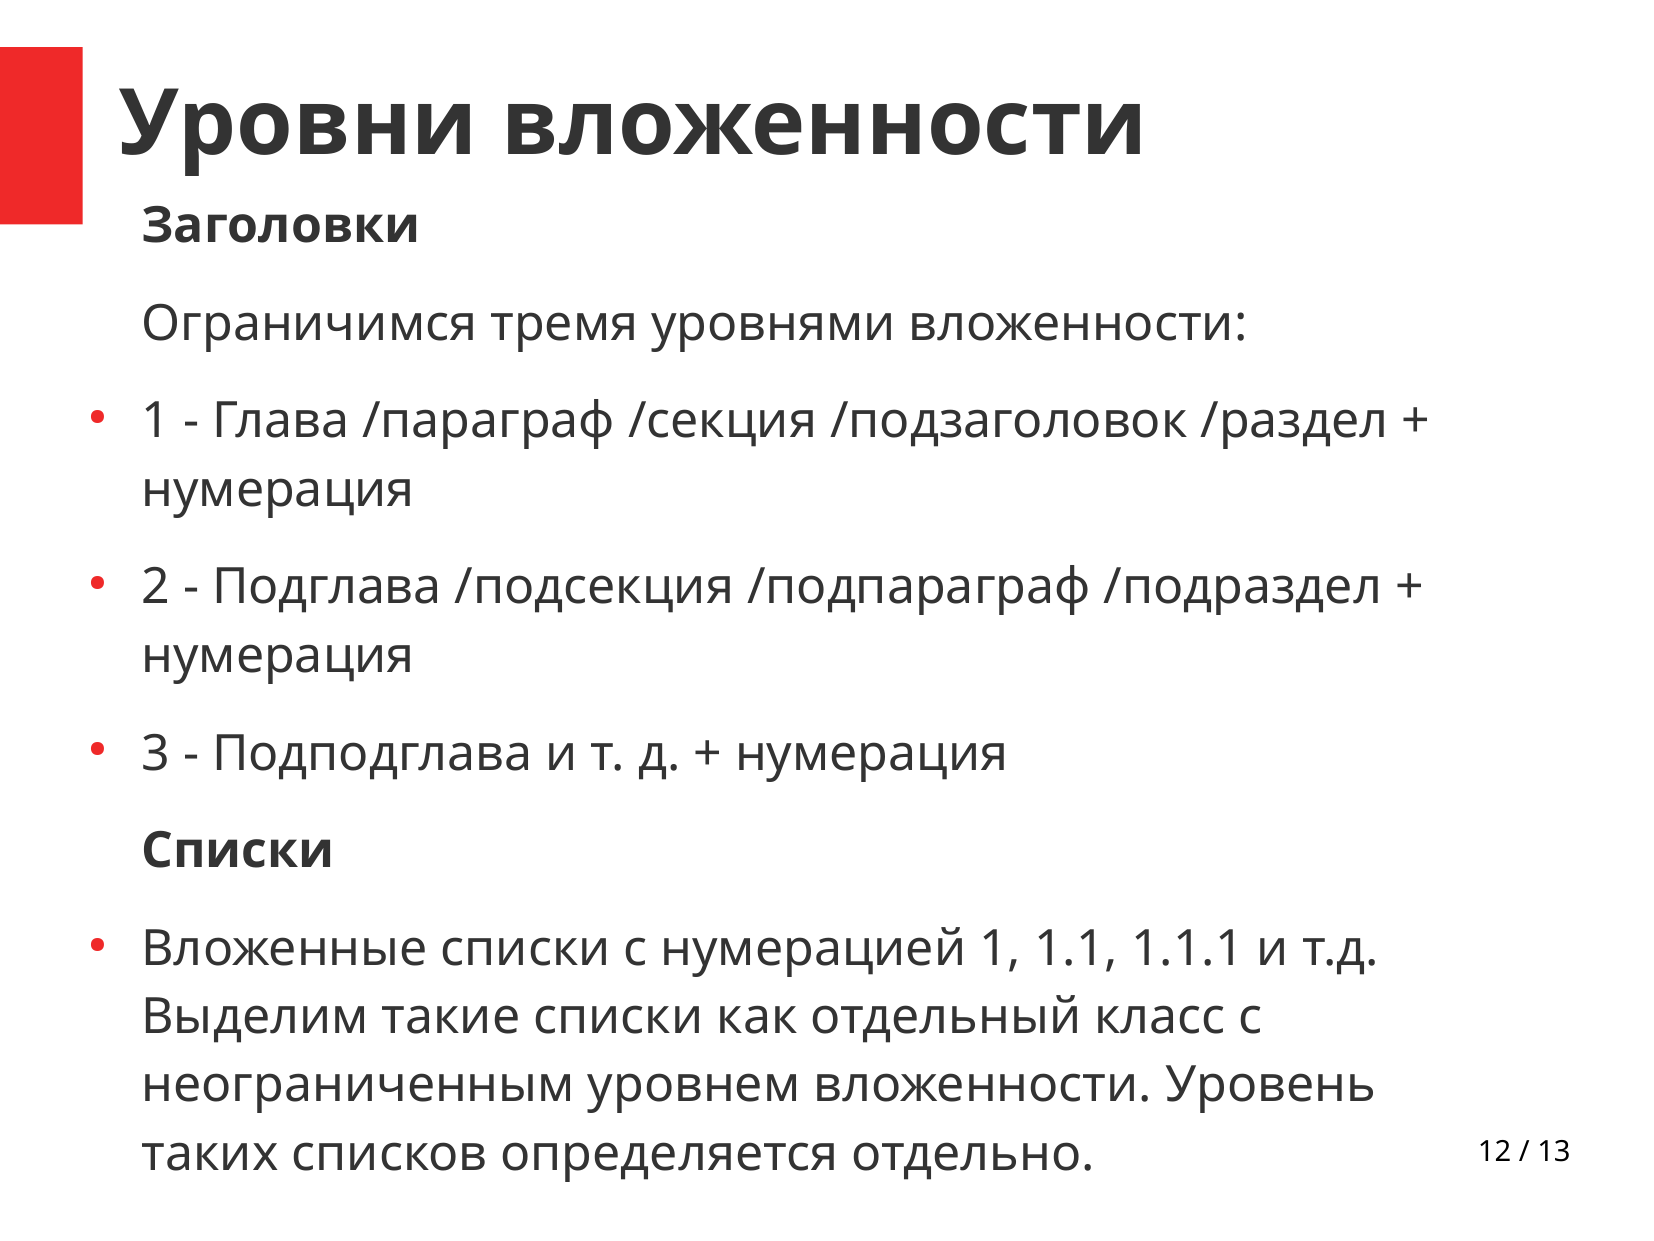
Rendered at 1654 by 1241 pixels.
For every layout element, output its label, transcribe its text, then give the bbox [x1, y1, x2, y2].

title Уровни вложенности [118, 49, 1477, 188]
list Заголовки Ограничимся тремя уровнями вложенности: 1 - Глава /параграф /секция /подзаголовок /раздел + нумерация 2 - Подглава /подсекция /подпараграф /подраздел + нумерация 3 - Подподглава и т. д. + нумерация Списки Вложенные списки с нумерацией 1, 1.1, 1.1.1 и т.д. Выделим такие списки как отдельный класс с неограниченным уровнем вложенности. Уровень таких списков определяется отдельно. [70, 188, 1489, 909]
